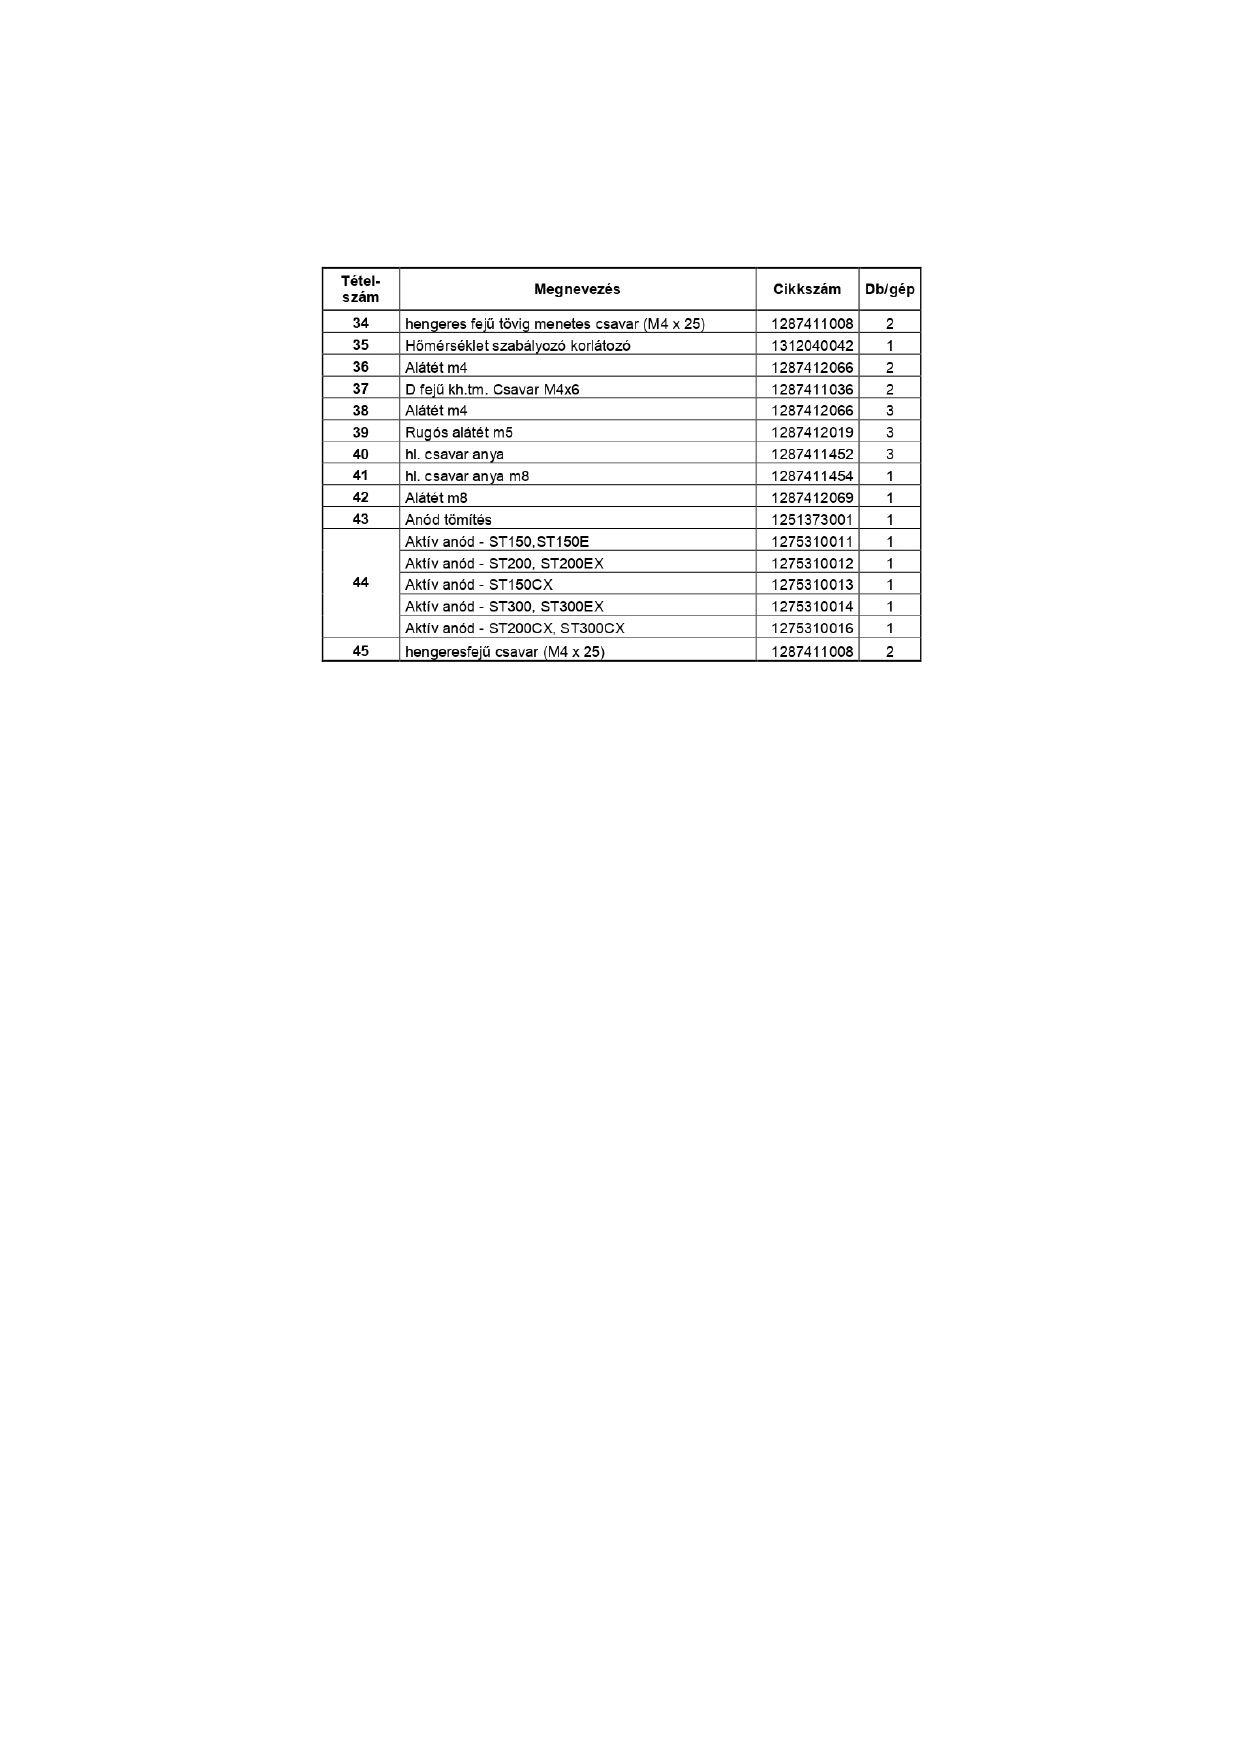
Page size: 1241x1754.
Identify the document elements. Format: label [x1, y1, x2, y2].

picture [118, 118, 1123, 1539]
